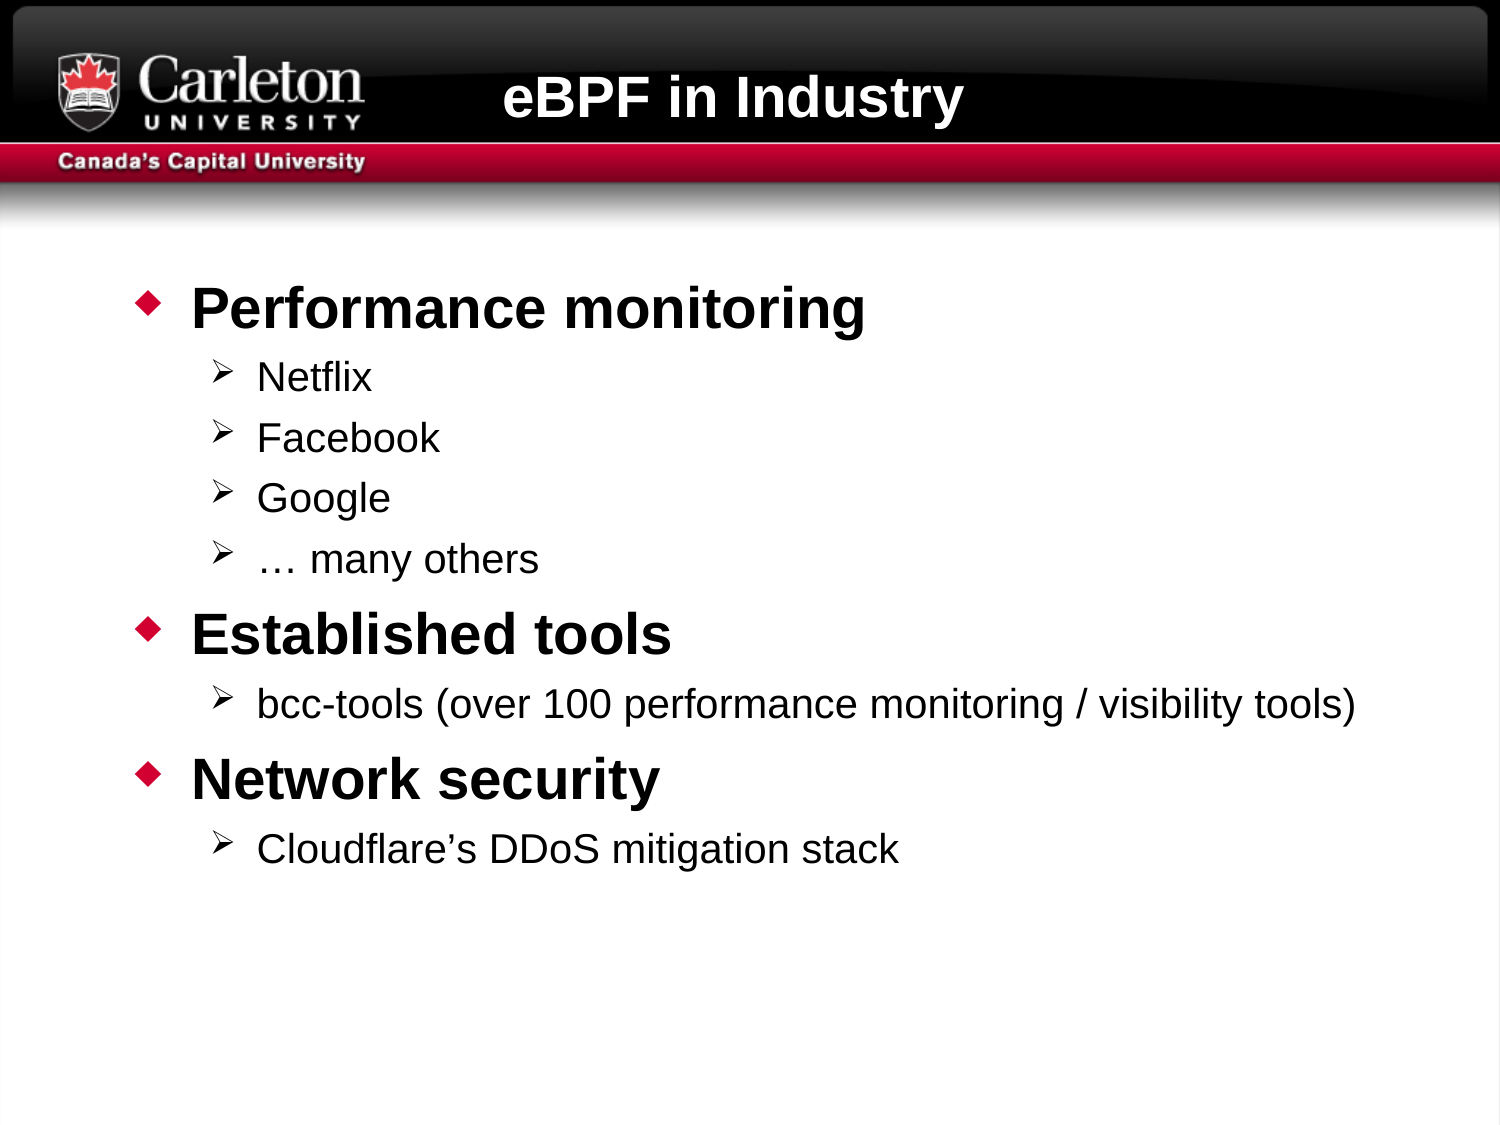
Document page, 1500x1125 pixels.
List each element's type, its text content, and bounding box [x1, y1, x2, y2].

picture [0, 0, 1500, 1125]
list Performance monitoring Netflix Facebook Google … many others Established tools bcc-tools (over 100 performance monitoring / visibility tools) Network security Cloudflare’s DDoS mitigation stack [120, 262, 1388, 1006]
title eBPF in Industry [487, 37, 1438, 150]
